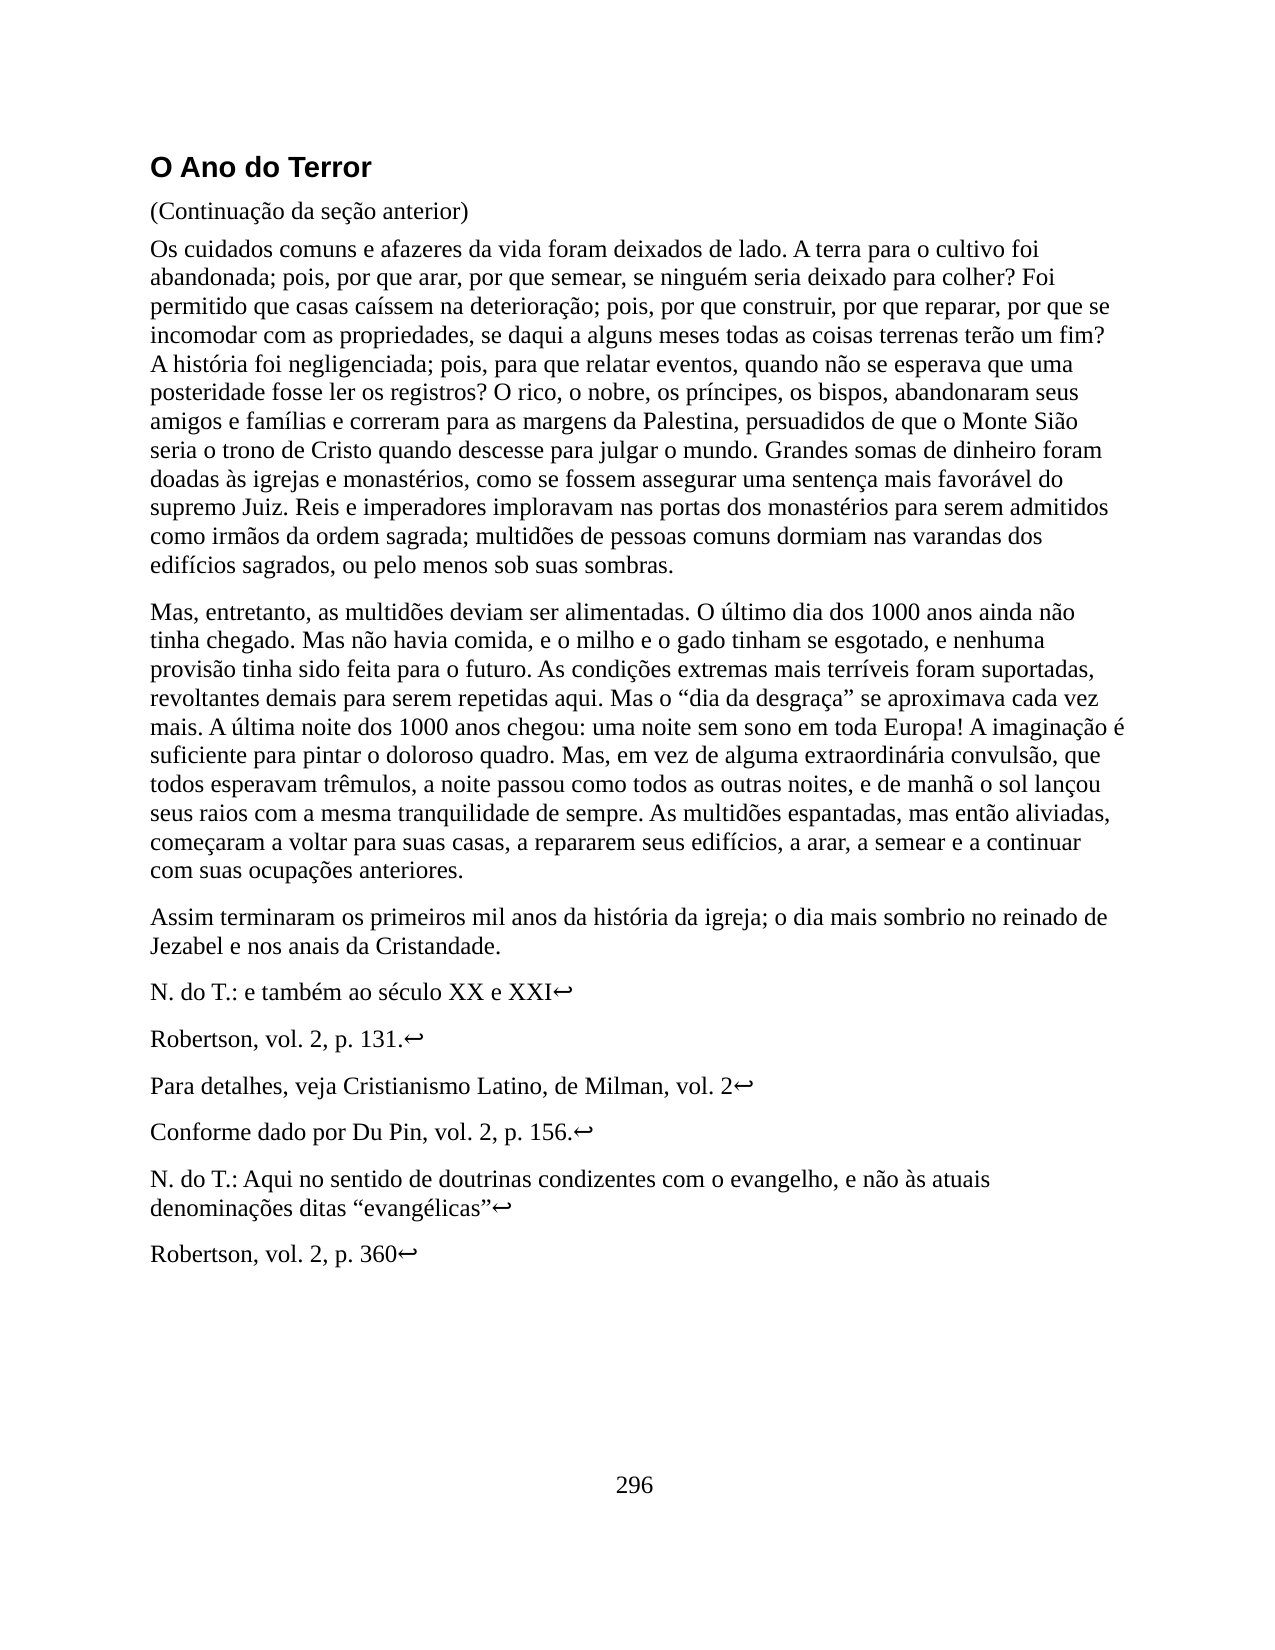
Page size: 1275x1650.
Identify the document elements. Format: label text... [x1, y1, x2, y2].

text Robertson, vol. 2, p. 131.↩ [150, 1024, 1125, 1053]
text N. do T.: Aqui no sentido de doutrinas condizentes com o evangelho, e não às atuais denominações ditas “evangélicas”↩ [150, 1164, 1125, 1222]
text Conforme dado por Du Pin, vol. 2, p. 156.↩ [150, 1117, 1125, 1146]
text N. do T.: e também ao século XX e XXI↩ [150, 977, 1125, 1006]
text Os cuidados comuns e afazeres da vida foram deixados de lado. A terra para o cultivo foi abandonada; pois, por que arar, por que semear, se ninguém seria deixado para colher? Foi permitido que casas caíssem na deterioração; pois, por que construir, por que reparar, por que se incomodar com as propriedades, se daqui a alguns meses todas as coisas terrenas terão um fim? A história foi negligenciada; pois, para que relatar eventos, quando não se esperava que uma posteridade fosse ler os registros? O rico, o nobre, os príncipes, os bispos, abandonaram seus amigos e famílias e correram para as margens da Palestina, persuadidos de que o Monte Sião seria o trono de Cristo quando descesse para julgar o mundo. Grandes somas de dinheiro foram doadas às igrejas e monastérios, como se fossem assegurar uma sentença mais favorável do supremo Juiz. Reis e imperadores imploravam nas portas dos monastérios para serem admitidos como irmãos da ordem sagrada; multidões de pessoas comuns dormiam nas varandas dos edifícios sagrados, ou pelo menos sob suas sombras. [150, 234, 1125, 579]
text Mas, entretanto, as multidões deviam ser alimentadas. O último dia dos 1000 anos ainda não tinha chegado. Mas não havia comida, e o milho e o gado tinham se esgotado, e nenhuma provisão tinha sido feita para o futuro. As condições extremas mais terríveis foram suportadas, revoltantes demais para serem repetidas aqui. Mas o “dia da desgraça” se aproximava cada vez mais. A última noite dos 1000 anos chegou: uma noite sem sono em toda Europa! A imaginação é suficiente para pintar o doloroso quadro. Mas, em vez de alguma extraordinária convulsão, que todos esperavam trêmulos, a noite passou como todos as outras noites, e de manhã o sol lançou seus raios com a mesma tranquilidade de sempre. As multidões espantadas, mas então aliviadas, começaram a voltar para suas casas, a repararem seus edifícios, a arar, a semear e a continuar com suas ocupações anteriores. [150, 597, 1125, 884]
text Robertson, vol. 2, p. 360↩ [150, 1239, 1125, 1268]
subtitle O Ano do Terror [150, 150, 1125, 183]
text (Continuação da seção anterior) [150, 196, 1125, 225]
text Assim terminaram os primeiros mil anos da história da igreja; o dia mais sombrio no reinado de Jezabel e nos anais da Cristandade. [150, 902, 1125, 959]
text Para detalhes, veja Cristianismo Latino, de Milman, vol. 2↩ [150, 1071, 1125, 1099]
